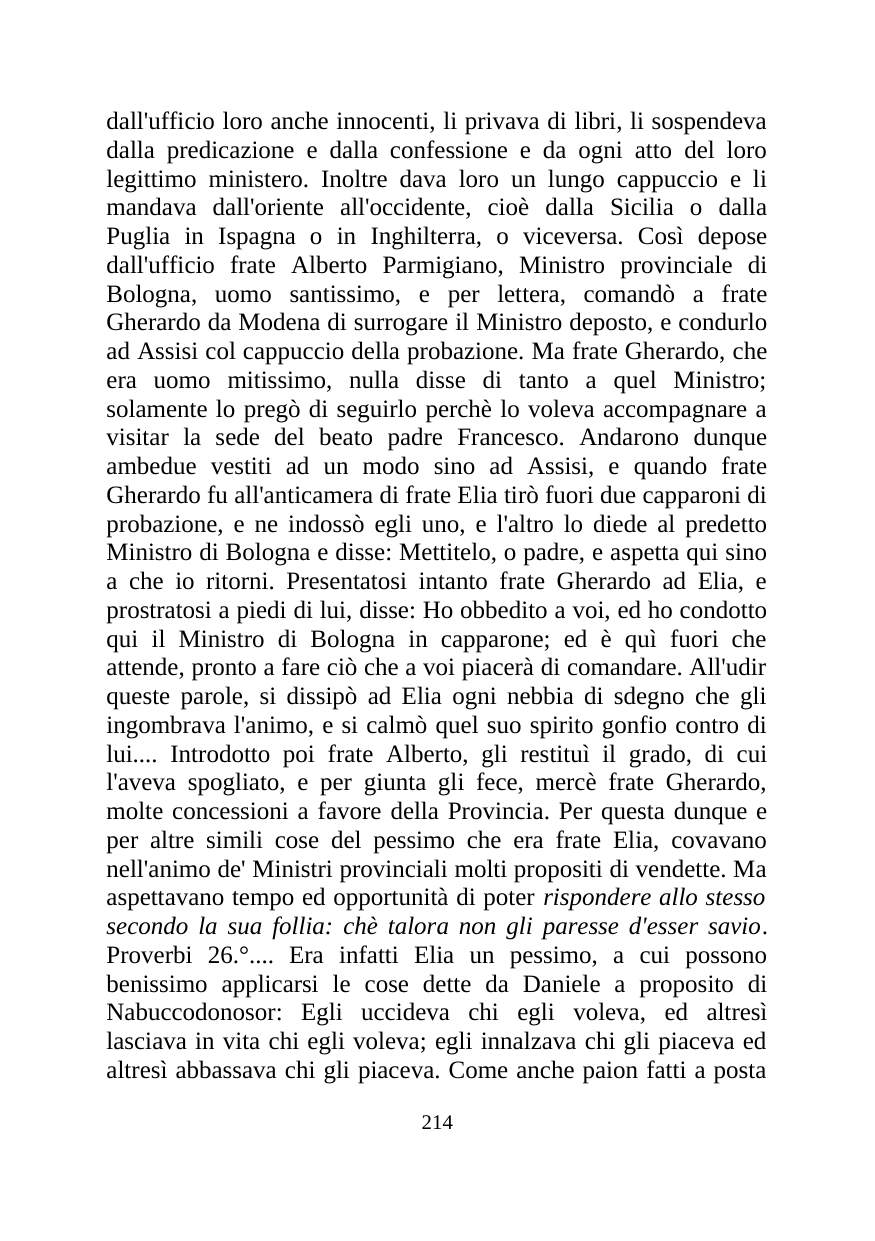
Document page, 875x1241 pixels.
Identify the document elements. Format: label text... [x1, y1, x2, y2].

text dall'ufficio loro anche innocenti, li privava di libri, li sospendeva dalla predicazione e dalla confessione e da ogni atto del loro legittimo ministero. Inoltre dava loro un lungo cappuccio e li mandava dall'oriente all'occidente, cioè dalla Sicilia o dalla Puglia in Ispagna o in Inghilterra, o viceversa. Così depose dall'ufficio frate Alberto Parmigiano, Ministro provinciale di Bologna, uomo santissimo, e per lettera, comandò a frate Gherardo da Modena di surrogare il Ministro deposto, e condurlo ad Assisi col cappuccio della probazione. Ma frate Gherardo, che era uomo mitissimo, nulla disse di tanto a quel Ministro; solamente lo pregò di seguirlo perchè lo voleva accompagnare a visitar la sede del beato padre Francesco. Andarono dunque ambedue vestiti ad un modo sino ad Assisi, e quando frate Gherardo fu all'anticamera di frate Elia tirò fuori due capparoni di probazione, e ne indossò egli uno, e l'altro lo diede al predetto Ministro di Bologna e disse: Mettitelo, o padre, e aspetta qui sino a che io ritorni. Presentatosi intanto frate Gherardo ad Elia, e prostratosi a piedi di lui, disse: Ho obbedito a voi, ed ho condotto qui il Ministro di Bologna in capparone; ed è quì fuori che attende, pronto a fare ciò che a voi piacerà di comandare. All'udir queste parole, si dissipò ad Elia ogni nebbia di sdegno che gli ingombrava l'animo, e si calmò quel suo spirito gonfio contro di lui.... Introdotto poi frate Alberto, gli restituì il grado, di cui l'aveva spogliato, e per giunta gli fece, mercè frate Gherardo, molte concessioni a favore della Provincia. Per questa dunque e per altre simili cose del pessimo che era frate Elia, covavano nell'animo de' Ministri provinciali molti propositi di vendette. Ma aspettavano tempo ed opportunità di poter rispondere allo stesso secondo la sua follia: chè talora non gli paresse d'esser savio. Proverbi 26.°.... Era infatti Elia un pessimo, a cui possono benissimo applicarsi le cose dette da Daniele a proposito di Nabuccodonosor: Egli uccideva chi egli voleva, ed altresì lasciava in vita chi egli voleva; egli innalzava chi gli piaceva ed altresì abbassava chi gli piaceva. Come anche paion fatti a posta [106, 106, 768, 1084]
